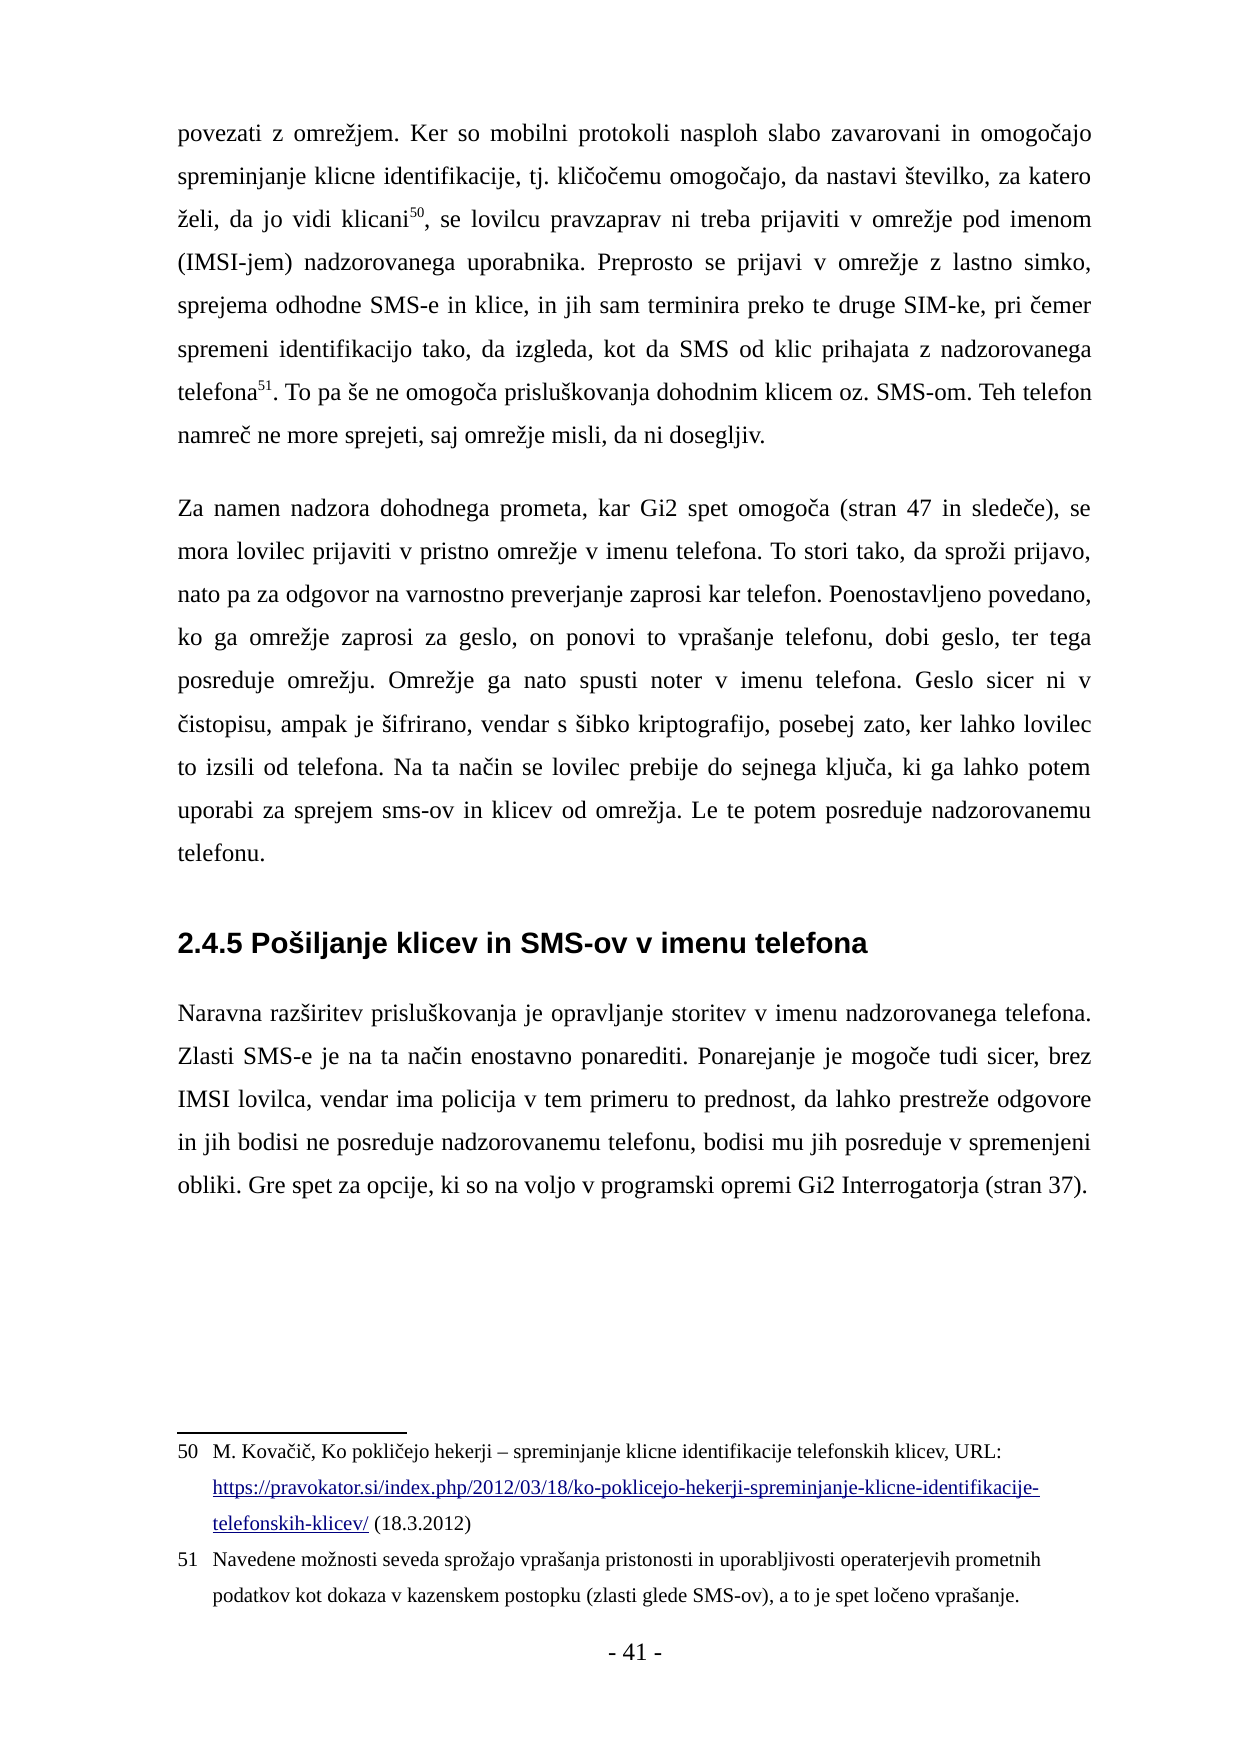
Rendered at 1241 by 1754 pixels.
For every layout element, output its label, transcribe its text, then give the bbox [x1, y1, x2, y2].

subtitle 2.4.5 Pošiljanje klicev in SMS-ov v imenu telefona [177, 926, 1093, 960]
text povezati z omrežjem. Ker so mobilni protokoli nasploh slabo zavarovani in omogočajo spreminjanje klicne identifikacije, tj. kličočemu omogočajo, da nastavi številko, za katero želi, da jo vidi klicani, se lovilcu pravzaprav ni treba prijaviti v omrežje pod imenom (IMSI-jem) nadzorovanega uporabnika. Preprosto se prijavi v omrežje z lastno simko, sprejema odhodne SMS-e in klice, in jih sam terminira preko te druge SIM-ke, pri čemer spremeni identifikacijo tako, da izgleda, kot da SMS od klic prihajata z nadzorovanega telefona. To pa še ne omogoča prisluškovanja dohodnim klicem oz. SMS-om. Teh telefon namreč ne more sprejeti, saj omrežje misli, da ni dosegljiv. [177, 118, 1093, 449]
text Za namen nadzora dohodnega prometa, kar Gi2 spet omogoča (stran 47 in sledeče), se mora lovilec prijaviti v pristno omrežje v imenu telefona. To stori tako, da sproži prijavo, nato pa za odgovor na varnostno preverjanje zaprosi kar telefon. Poenostavljeno povedano, ko ga omrežje zaprosi za geslo, on ponovi to vprašanje telefonu, dobi geslo, ter tega posreduje omrežju. Omrežje ga nato spusti noter v imenu telefona. Geslo sicer ni v čistopisu, ampak je šifrirano, vendar s šibko kriptografijo, posebej zato, ker lahko lovilec to izsili od telefona. Na ta način se lovilec prebije do sejnega ključa, ki ga lahko potem uporabi za sprejem sms-ov in klicev od omrežja. Le te potem posreduje nadzorovanemu telefonu. [177, 493, 1093, 867]
text Naravna razširitev prisluškovanja je opravljanje storitev v imenu nadzorovanega telefona. Zlasti SMS-e je na ta način enostavno ponarediti. Ponarejanje je mogoče tudi sicer, brez IMSI lovilca, vendar ima policija v tem primeru to prednost, da lahko prestreže odgovore in jih bodisi ne posreduje nadzorovanemu telefonu, bodisi mu jih posreduje v spremenjeni obliki. Gre spet za opcije, ki so na voljo v programski opremi Gi2 Interrogatorja (stran 37). [177, 998, 1093, 1199]
text M. Kovačič, Ko pokličejo hekerji – spreminjanje klicne identifikacije telefonskih klicev, URL: https://pravokator.si/index.php/2012/03/18/ko-poklicejo-hekerji-spreminjanje-klicne-identifikacije-telefonskih-klicev/ (18.3.2012) [177, 1439, 1093, 1535]
text Navedene možnosti seveda sprožajo vprašanja pristonosti in uporabljivosti operaterjevih prometnih podatkov kot dokaza v kazenskem postopku (zlasti glede SMS-ov), a to je spet ločeno vprašanje. [177, 1547, 1093, 1607]
